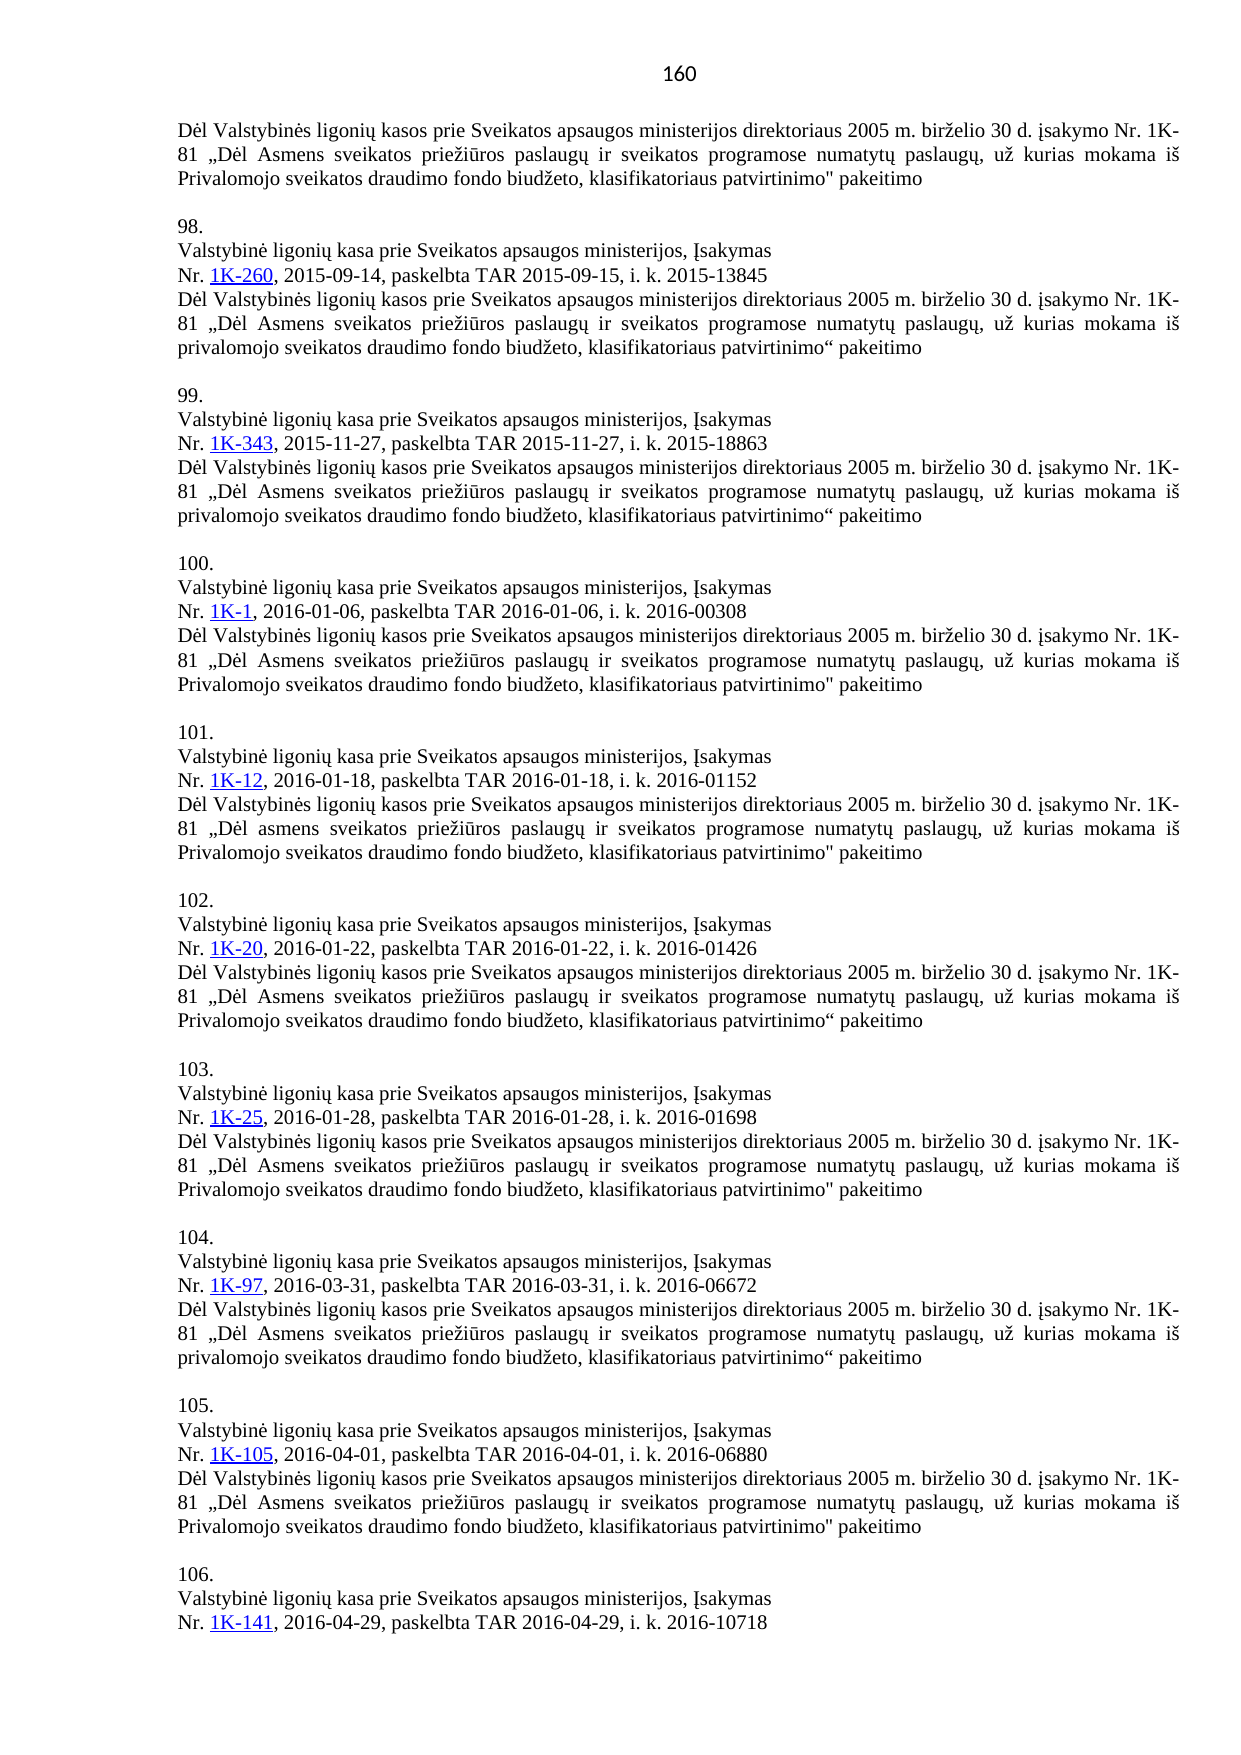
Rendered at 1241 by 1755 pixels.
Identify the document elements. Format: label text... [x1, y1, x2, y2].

text 101. [177, 720, 1181, 744]
text Dėl Valstybinės ligonių kasos prie Sveikatos apsaugos ministerijos direktoriaus 2005 m. birželio 30 d. įsakymo Nr. 1K-81 „Dėl Asmens sveikatos priežiūros paslaugų ir sveikatos programose numatytų paslaugų, už kurias mokama iš privalomojo sveikatos draudimo fondo biudžeto, klasifikatoriaus patvirtinimo“ pakeitimo [177, 1297, 1181, 1369]
text Valstybinė ligonių kasa prie Sveikatos apsaugos ministerijos, Įsakymas [177, 575, 1181, 599]
text Dėl Valstybinės ligonių kasos prie Sveikatos apsaugos ministerijos direktoriaus 2005 m. birželio 30 d. įsakymo Nr. 1K-81 „Dėl Asmens sveikatos priežiūros paslaugų ir sveikatos programose numatytų paslaugų, už kurias mokama iš Privalomojo sveikatos draudimo fondo biudžeto, klasifikatoriaus patvirtinimo“ pakeitimo [177, 960, 1181, 1032]
text 105. [177, 1393, 1181, 1417]
text 103. [177, 1057, 1181, 1081]
text Nr. 1K-141, 2016-04-29, paskelbta TAR 2016-04-29, i. k. 2016-10718 [177, 1610, 1181, 1634]
text Dėl Valstybinės ligonių kasos prie Sveikatos apsaugos ministerijos direktoriaus 2005 m. birželio 30 d. įsakymo Nr. 1K-81 „Dėl Asmens sveikatos priežiūros paslaugų ir sveikatos programose numatytų paslaugų, už kurias mokama iš privalomojo sveikatos draudimo fondo biudžeto, klasifikatoriaus patvirtinimo“ pakeitimo [177, 455, 1181, 527]
text Valstybinė ligonių kasa prie Sveikatos apsaugos ministerijos, Įsakymas [177, 1249, 1181, 1273]
text Valstybinė ligonių kasa prie Sveikatos apsaugos ministerijos, Įsakymas [177, 1586, 1181, 1610]
text 98. [177, 214, 1181, 238]
text Nr. 1K-343, 2015-11-27, paskelbta TAR 2015-11-27, i. k. 2015-18863 [177, 431, 1181, 455]
text 106. [177, 1562, 1181, 1586]
text Valstybinė ligonių kasa prie Sveikatos apsaugos ministerijos, Įsakymas [177, 744, 1181, 768]
text Valstybinė ligonių kasa prie Sveikatos apsaugos ministerijos, Įsakymas [177, 1417, 1181, 1442]
text Dėl Valstybinės ligonių kasos prie Sveikatos apsaugos ministerijos direktoriaus 2005 m. birželio 30 d. įsakymo Nr. 1K-81 „Dėl Asmens sveikatos priežiūros paslaugų ir sveikatos programose numatytų paslaugų, už kurias mokama iš Privalomojo sveikatos draudimo fondo biudžeto, klasifikatoriaus patvirtinimo" pakeitimo [177, 118, 1181, 190]
text Nr. 1K-1, 2016-01-06, paskelbta TAR 2016-01-06, i. k. 2016-00308 [177, 599, 1181, 623]
text Nr. 1K-260, 2015-09-14, paskelbta TAR 2015-09-15, i. k. 2015-13845 [177, 262, 1181, 287]
text Valstybinė ligonių kasa prie Sveikatos apsaugos ministerijos, Įsakymas [177, 1081, 1181, 1105]
text Valstybinė ligonių kasa prie Sveikatos apsaugos ministerijos, Įsakymas [177, 407, 1181, 431]
text 99. [177, 383, 1181, 407]
text Nr. 1K-97, 2016-03-31, paskelbta TAR 2016-03-31, i. k. 2016-06672 [177, 1273, 1181, 1297]
text 100. [177, 551, 1181, 575]
text 102. [177, 888, 1181, 912]
text Nr. 1K-105, 2016-04-01, paskelbta TAR 2016-04-01, i. k. 2016-06880 [177, 1442, 1181, 1466]
text Valstybinė ligonių kasa prie Sveikatos apsaugos ministerijos, Įsakymas [177, 912, 1181, 936]
text Nr. 1K-12, 2016-01-18, paskelbta TAR 2016-01-18, i. k. 2016-01152 [177, 768, 1181, 792]
text Nr. 1K-20, 2016-01-22, paskelbta TAR 2016-01-22, i. k. 2016-01426 [177, 936, 1181, 960]
text 104. [177, 1225, 1181, 1249]
text Dėl Valstybinės ligonių kasos prie Sveikatos apsaugos ministerijos direktoriaus 2005 m. birželio 30 d. įsakymo Nr. 1K-81 „Dėl Asmens sveikatos priežiūros paslaugų ir sveikatos programose numatytų paslaugų, už kurias mokama iš Privalomojo sveikatos draudimo fondo biudžeto, klasifikatoriaus patvirtinimo" pakeitimo [177, 1129, 1181, 1201]
text Dėl Valstybinės ligonių kasos prie Sveikatos apsaugos ministerijos direktoriaus 2005 m. birželio 30 d. įsakymo Nr. 1K-81 „Dėl Asmens sveikatos priežiūros paslaugų ir sveikatos programose numatytų paslaugų, už kurias mokama iš privalomojo sveikatos draudimo fondo biudžeto, klasifikatoriaus patvirtinimo“ pakeitimo [177, 287, 1181, 359]
text Valstybinė ligonių kasa prie Sveikatos apsaugos ministerijos, Įsakymas [177, 238, 1181, 262]
text Dėl Valstybinės ligonių kasos prie Sveikatos apsaugos ministerijos direktoriaus 2005 m. birželio 30 d. įsakymo Nr. 1K-81 „Dėl Asmens sveikatos priežiūros paslaugų ir sveikatos programose numatytų paslaugų, už kurias mokama iš Privalomojo sveikatos draudimo fondo biudžeto, klasifikatoriaus patvirtinimo'' pakeitimo [177, 1466, 1181, 1538]
text Dėl Valstybinės ligonių kasos prie Sveikatos apsaugos ministerijos direktoriaus 2005 m. birželio 30 d. įsakymo Nr. 1K-81 „Dėl asmens sveikatos priežiūros paslaugų ir sveikatos programose numatytų paslaugų, už kurias mokama iš Privalomojo sveikatos draudimo fondo biudžeto, klasifikatoriaus patvirtinimo" pakeitimo [177, 792, 1181, 864]
text Nr. 1K-25, 2016-01-28, paskelbta TAR 2016-01-28, i. k. 2016-01698 [177, 1105, 1181, 1129]
text Dėl Valstybinės ligonių kasos prie Sveikatos apsaugos ministerijos direktoriaus 2005 m. birželio 30 d. įsakymo Nr. 1K-81 „Dėl Asmens sveikatos priežiūros paslaugų ir sveikatos programose numatytų paslaugų, už kurias mokama iš Privalomojo sveikatos draudimo fondo biudžeto, klasifikatoriaus patvirtinimo" pakeitimo [177, 623, 1181, 696]
